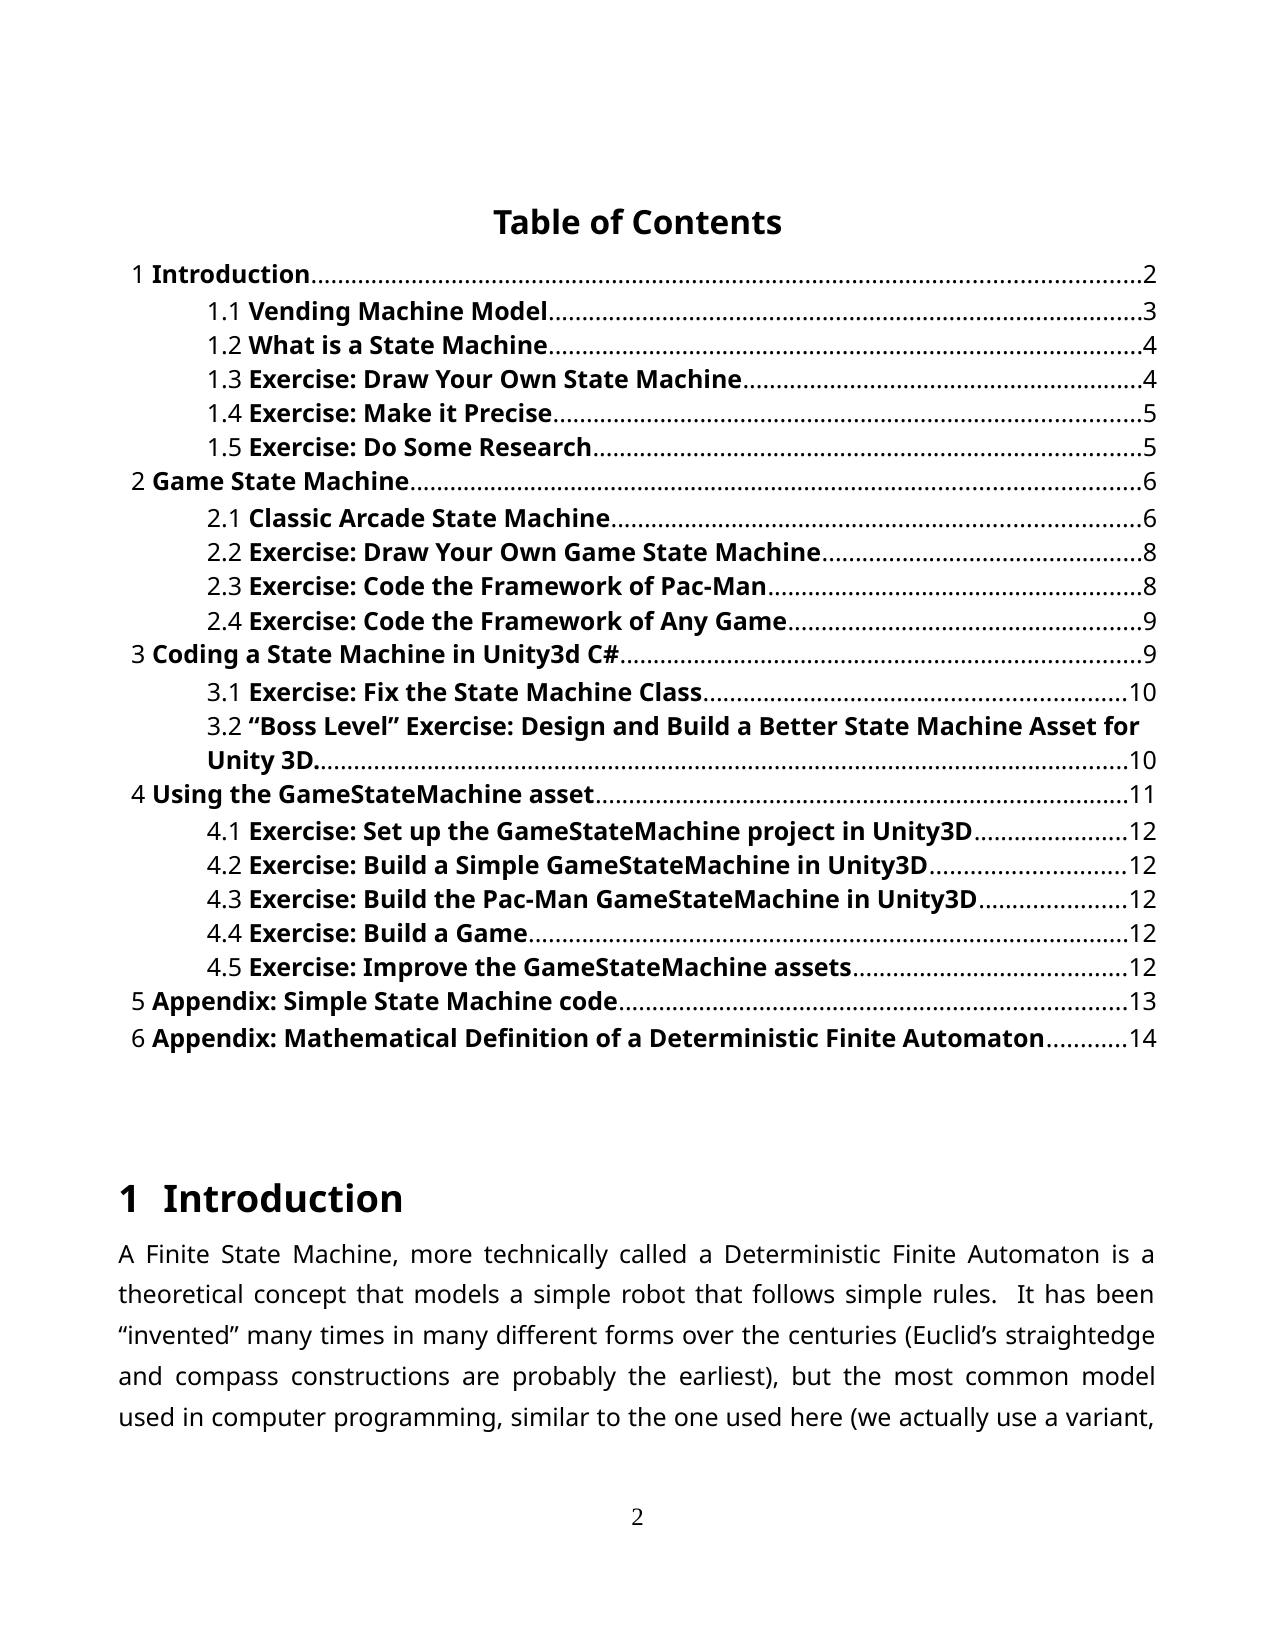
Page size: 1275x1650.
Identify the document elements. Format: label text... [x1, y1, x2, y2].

text 1.2 What is a State Machine 4 [207, 328, 1157, 362]
text 1.1 Vending Machine Model 3 [207, 293, 1157, 328]
text 1.3 Exercise: Draw Your Own State Machine 4 [207, 362, 1157, 396]
text 4.2 Exercise: Build a Simple GameStateMachine in Unity3D 12 [207, 848, 1157, 882]
text 4.5 Exercise: Improve the GameStateMachine assets 12 [207, 950, 1157, 984]
text 2.2 Exercise: Draw Your Own Game State Machine 8 [207, 535, 1157, 569]
text 2.3 Exercise: Code the Framework of Pac-Man 8 [207, 569, 1157, 603]
text 4.3 Exercise: Build the Pac-Man GameStateMachine in Unity3D 12 [207, 882, 1157, 916]
text 3.1 Exercise: Fix the State Machine Class 10 [207, 674, 1157, 708]
text 4.1 Exercise: Set up the GameStateMachine project in Unity3D 12 [207, 813, 1157, 848]
subtitle Table of Contents [118, 198, 1157, 244]
text 4.4 Exercise: Build a Game 12 [207, 916, 1157, 950]
text 2.4 Exercise: Code the Framework of Any Game 9 [207, 603, 1157, 637]
text 4 Using the GameStateMachine asset 11 [118, 776, 1157, 811]
text 1.4 Exercise: Make it Precise 5 [207, 396, 1157, 430]
text 6 Appendix: Mathematical Definition of a Deterministic Finite Automaton 14 [118, 1021, 1157, 1055]
text 1 Introduction 2 [118, 256, 1157, 291]
text 5 Appendix: Simple State Machine code 13 [118, 984, 1157, 1018]
text 2.1 Classic Arcade State Machine 6 [207, 501, 1157, 535]
text 3.2 “Boss Level” Exercise: Design and Build a Better State Machine Asset for Unity 3D. 10 [207, 708, 1157, 776]
text 1.5 Exercise: Do Some Research 5 [207, 430, 1157, 464]
text 3 Coding a State Machine in Unity3d C# 9 [118, 637, 1157, 671]
text A Finite State Machine, more technically called a Deterministic Finite Automaton is a theoretical concept that models a simple robot that follows simple rules. It has been “invented” many times in many different forms over the centuries (Euclid’s straightedge and compass constructions are probably the earliest), but the most common model used in computer programming, similar to the one used here (we actually use a variant, [118, 1236, 1157, 1434]
text 2 Game State Machine 6 [118, 464, 1157, 498]
